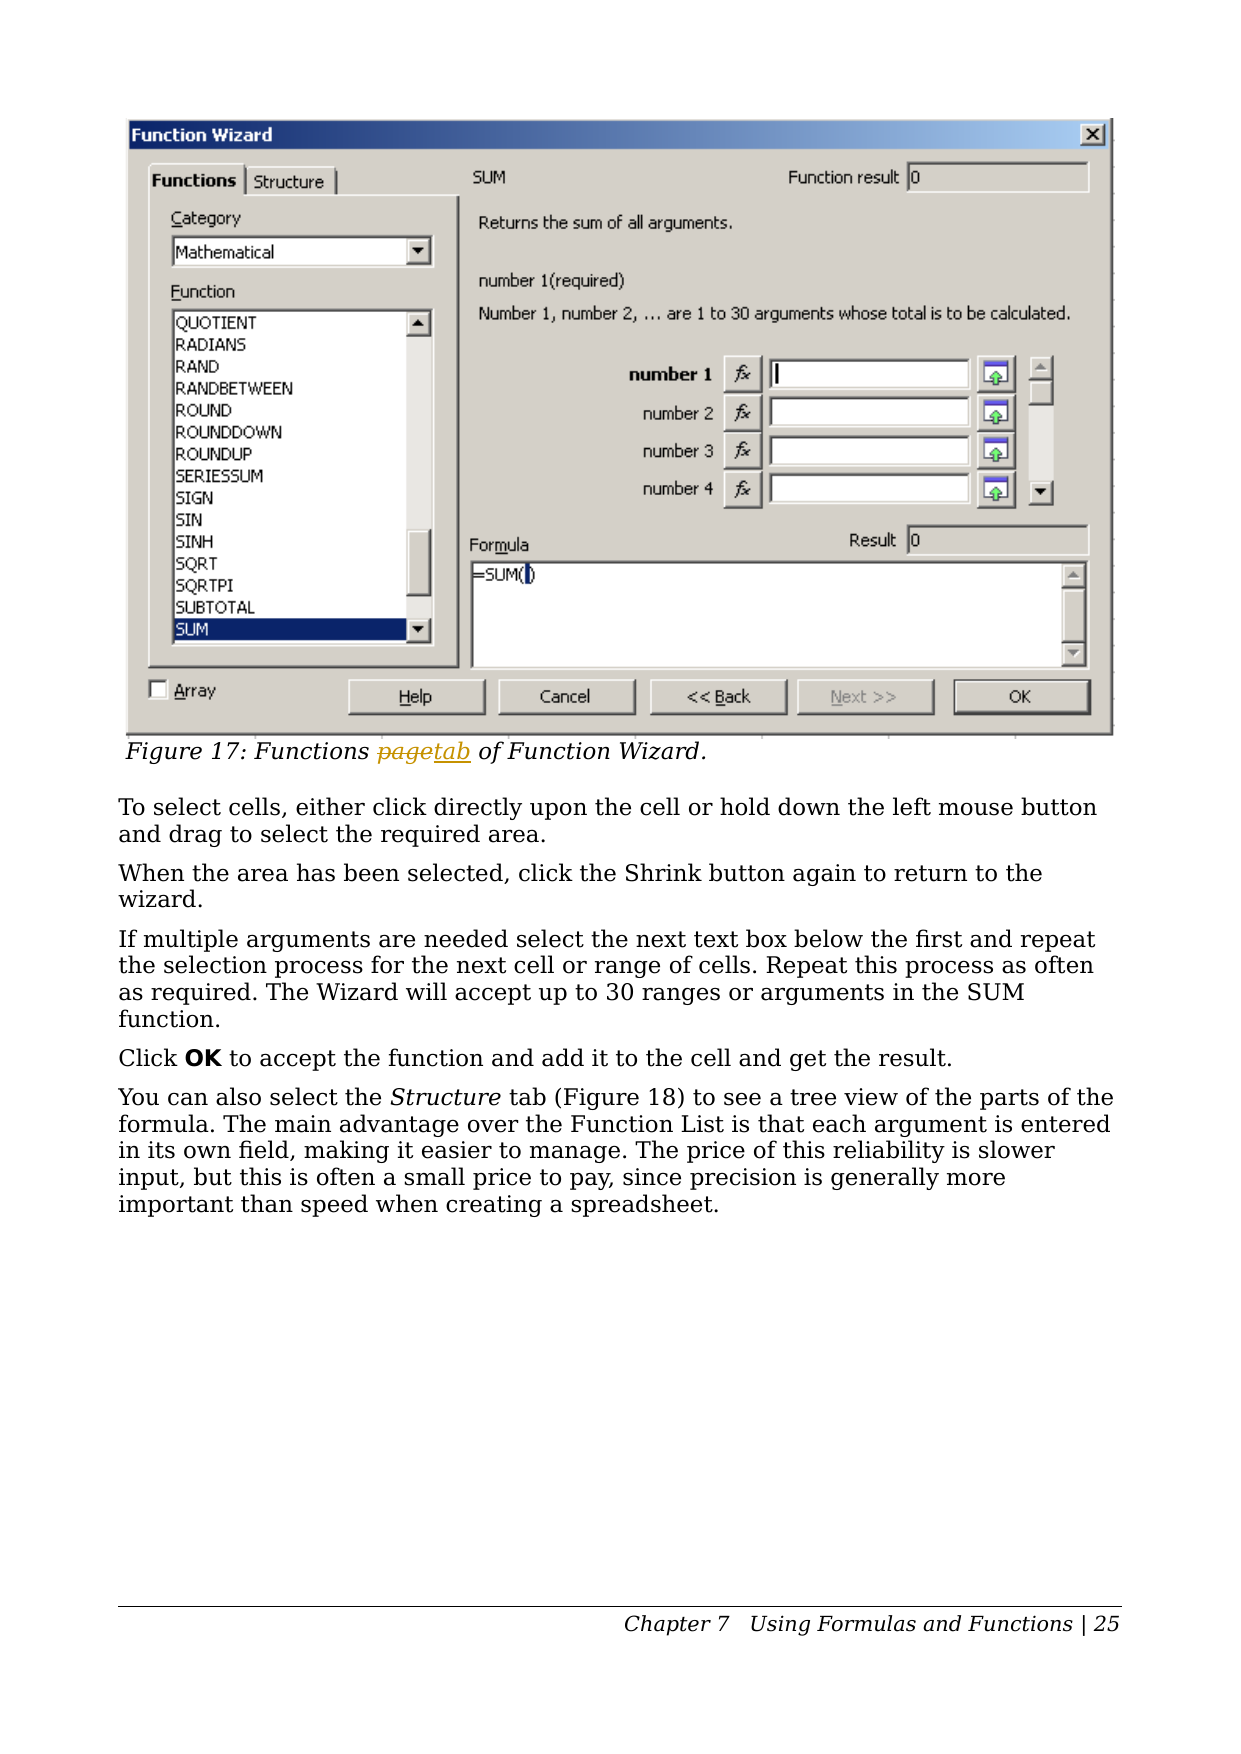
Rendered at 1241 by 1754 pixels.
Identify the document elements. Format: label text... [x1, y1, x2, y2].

picture [125, 118, 1115, 739]
text If multiple arguments are needed select the next text box below the first and repeat the selection process for the next cell or range of cells. Repeat this process as often as required. The Wizard will accept up to 30 ranges or arguments in the SUM function. [118, 926, 1122, 1032]
text Click OK to accept the function and add it to the cell and get the result. [118, 1045, 1122, 1072]
text You can also select the Structure tab (Figure 18) to see a tree view of the parts of the formula. The main advantage over the Function List is that each argument is entered in its own field, making it easier to manage. The price of this reliability is slower input, but this is often a small price to pay, since precision is generally more important than speed when creating a spreadsheet. [118, 1084, 1122, 1217]
text When the area has been selected, click the Shrink button again to return to the wizard. [118, 860, 1122, 913]
text Figure 17: Functions tab of Function Wizard. [126, 739, 1114, 765]
text To select cells, either click directly upon the cell or hold down the left mouse button and drag to select the required area. [118, 794, 1122, 847]
